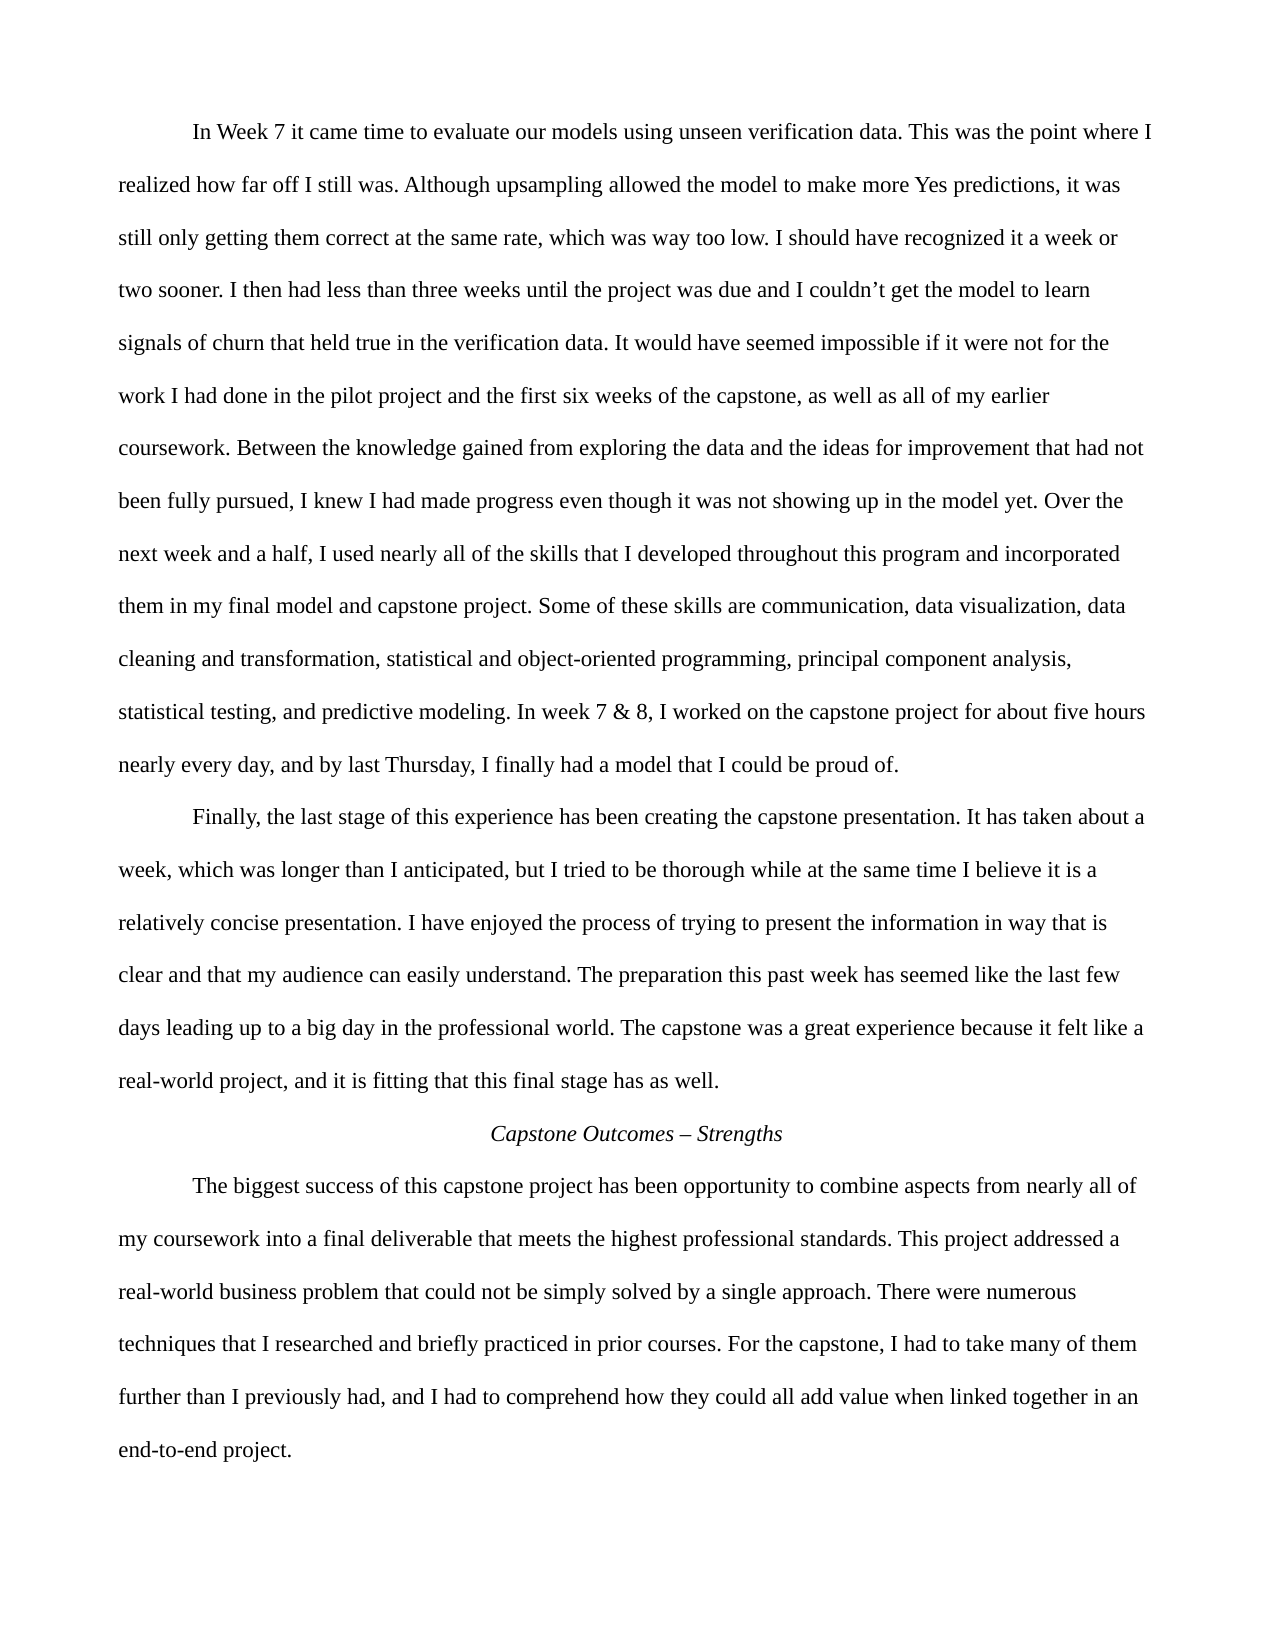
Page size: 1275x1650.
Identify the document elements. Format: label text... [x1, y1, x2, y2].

text The biggest success of this capstone project has been opportunity to combine aspects from nearly all of my coursework into a final deliverable that meets the highest professional standards. This project addressed a real-world business problem that could not be simply solved by a single approach. There were numerous techniques that I researched and briefly practiced in prior courses. For the capstone, I had to take many of them further than I previously had, and I had to comprehend how they could all add value when linked together in an end-to-end project. [118, 1172, 1157, 1462]
text In Week 7 it came time to evaluate our models using unseen verification data. This was the point where I realized how far off I still was. Although upsampling allowed the model to make more Yes predictions, it was still only getting them correct at the same rate, which was way too low. I should have recognized it a week or two sooner. I then had less than three weeks until the project was due and I couldn’t get the model to learn signals of churn that held true in the verification data. It would have seemed impossible if it were not for the work I had done in the pilot project and the first six weeks of the capstone, as well as all of my earlier coursework. Between the knowledge gained from exploring the data and the ideas for improvement that had not been fully pursued, I knew I had made progress even though it was not showing up in the model yet. Over the next week and a half, I used nearly all of the skills that I developed throughout this program and incorporated them in my final model and capstone project. Some of these skills are communication, data visualization, data cleaning and transformation, statistical and object-oriented programming, principal component analysis, statistical testing, and predictive modeling. In week 7 & 8, I worked on the capstone project for about five hours nearly every day, and by last Thursday, I finally had a model that I could be proud of. [118, 118, 1157, 777]
text Finally, the last stage of this experience has been creating the capstone presentation. It has taken about a week, which was longer than I anticipated, but I tried to be thorough while at the same time I believe it is a relatively concise presentation. I have enjoyed the process of trying to present the information in way that is clear and that my audience can easily understand. The preparation this past week has seemed like the last few days leading up to a big day in the professional world. The capstone was a great experience because it felt like a real-world project, and it is fitting that this final stage has as well. [118, 803, 1157, 1093]
text Capstone Outcomes – Strengths [118, 1119, 1157, 1146]
